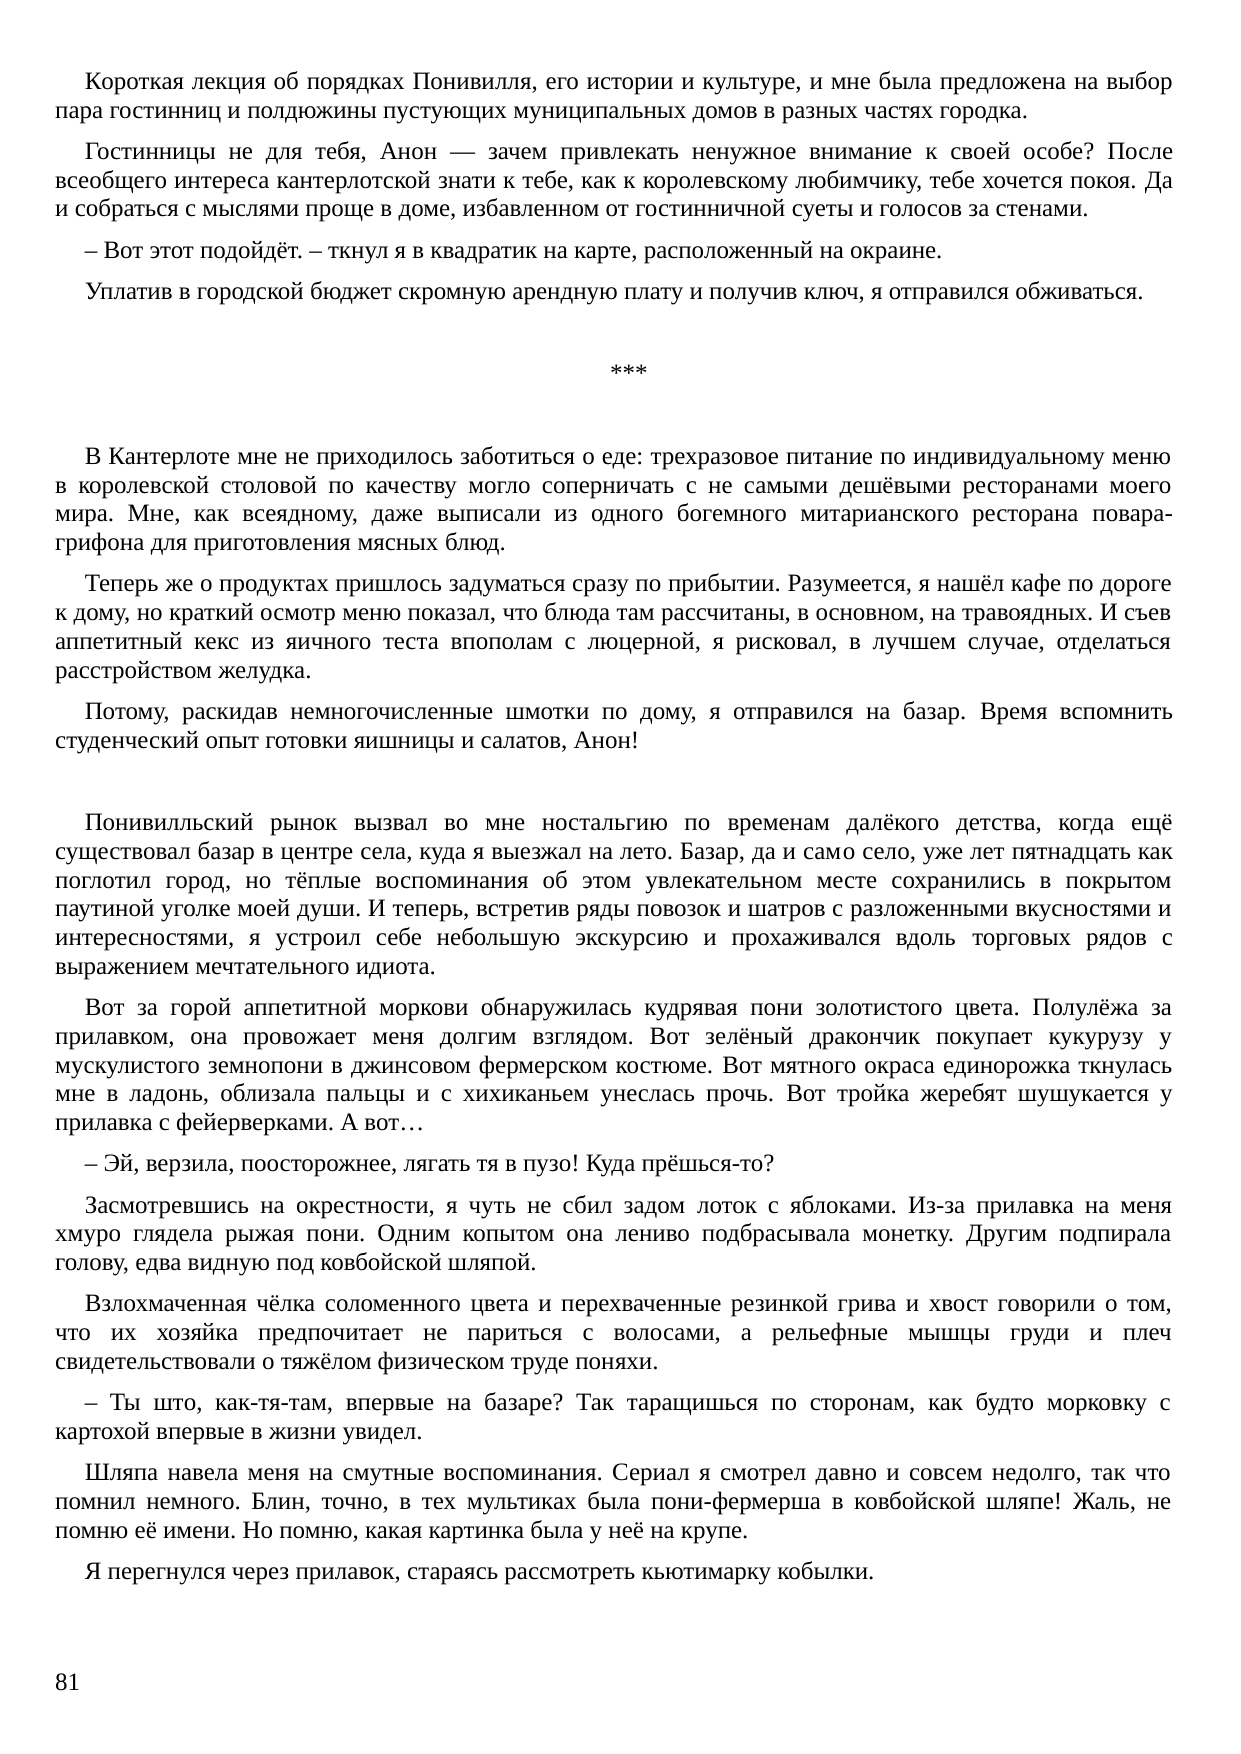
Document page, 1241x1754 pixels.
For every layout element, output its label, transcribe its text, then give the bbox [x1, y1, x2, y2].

text Взлохмаченная чёлка соломенного цвета и перехваченные резинкой грива и хвост говорили о том, что их хозяйка предпочитает не париться с волосами, а рельефные мышцы груди и плеч свидетельствовали о тяжёлом физическом труде поняхи. [55, 1288, 1173, 1375]
text – Ты што, как-тя-там, впервые на базаре? Так таращишься по сторонам, как будто морковку с картохой впервые в жизни увидел. [55, 1387, 1173, 1445]
text Я перегнулся через прилавок, стараясь рассмотреть кьютимарку кобылки. [55, 1556, 1173, 1585]
text Вот за горой аппетитной моркови обнаружилась кудрявая пони золотистого цвета. Полулёжа за прилавком, она провожает меня долгим взглядом. Вот зелёный дракончик покупает кукурузу у мускулистого земнопони в джинсовом фермерском костюме. Вот мятного окраса единорожка ткнулась мне в ладонь, облизала пальцы и с хихиканьем унеслась прочь. Вот тройка жеребят шушукается у прилавка с фейерверками. А вот… [55, 992, 1173, 1136]
text Засмотревшись на окрестности, я чуть не сбил задом лоток с яблоками. Из-за прилавка на меня хмуро глядела рыжая пони. Одним копытом она лениво подбрасывала монетку. Другим подпирала голову, едва видную под ковбойской шляпой. [55, 1190, 1173, 1276]
text Понивилльский рынок вызвал во мне ностальгию по временам далёкого детства, когда ещё существовал базар в центре села, куда я выезжал на лето. Базар, да и само село, уже лет пятнадцать как поглотил город, но тёплые воспоминания об этом увлекательном месте сохранились в покрытом паутиной уголке моей души. И теперь, встретив ряды повозок и шатров с разложенными вкусностями и интересностями, я устроил себе небольшую экскурсию и прохаживался вдоль торговых рядов с выражением мечтательного идиота. [55, 807, 1173, 980]
text Короткая лекция об порядках Понивилля, его истории и культуре, и мне была предложена на выбор пара гостинниц и полдюжины пустующих муниципальных домов в разных частях городка. [55, 66, 1173, 123]
text Уплатив в городской бюджет скромную арендную плату и получив ключ, я отправился обживаться. [55, 276, 1173, 305]
text Теперь же о продуктах пришлось задуматься сразу по прибытии. Разумеется, я нашёл кафе по дороге к дому, но краткий осмотр меню показал, что блюда там рассчитаны, в основном, на травоядных. И съев аппетитный кекс из яичного теста впополам с люцерной, я рисковал, в лучшем случае, отделаться расстройством желудка. [55, 568, 1173, 683]
text В Кантерлоте мне не приходилось заботиться о еде: трехразовое питание по индивидуальному меню в королевской столовой по качеству могло соперничать с не самыми дешёвыми ресторанами моего мира. Мне, как всеядному, даже выписали из одного богемного митарианского ресторана повара-грифона для приготовления мясных блюд. [55, 441, 1173, 556]
text *** [55, 358, 1173, 387]
text Шляпа навела меня на смутные воспоминания. Сериал я смотрел давно и совсем недолго, так что помнил немного. Блин, точно, в тех мультиках была пони-фермерша в ковбойской шляпе! Жаль, не помню её имени. Но помню, какая картинка была у неё на крупе. [55, 1457, 1173, 1543]
text Гостинницы не для тебя, Анон — зачем привлекать ненужное внимание к своей особе? После всеобщего интереса кантерлотской знати к тебе, как к королевскому любимчику, тебе хочется покоя. Да и собраться с мыслями проще в доме, избавленном от гостинничной суеты и голосов за стенами. [55, 136, 1173, 222]
text – Эй, верзила, поосторожнее, лягать тя в пузо! Куда прёшься-то? [55, 1148, 1173, 1177]
text – Вот этот подойдёт. – ткнул я в квадратик на карте, расположенный на окраине. [55, 235, 1173, 263]
text Потому, раскидав немногочисленные шмотки по дому, я отправился на базар. Время вспомнить студенческий опыт готовки яишницы и салатов, Анон! [55, 696, 1173, 753]
